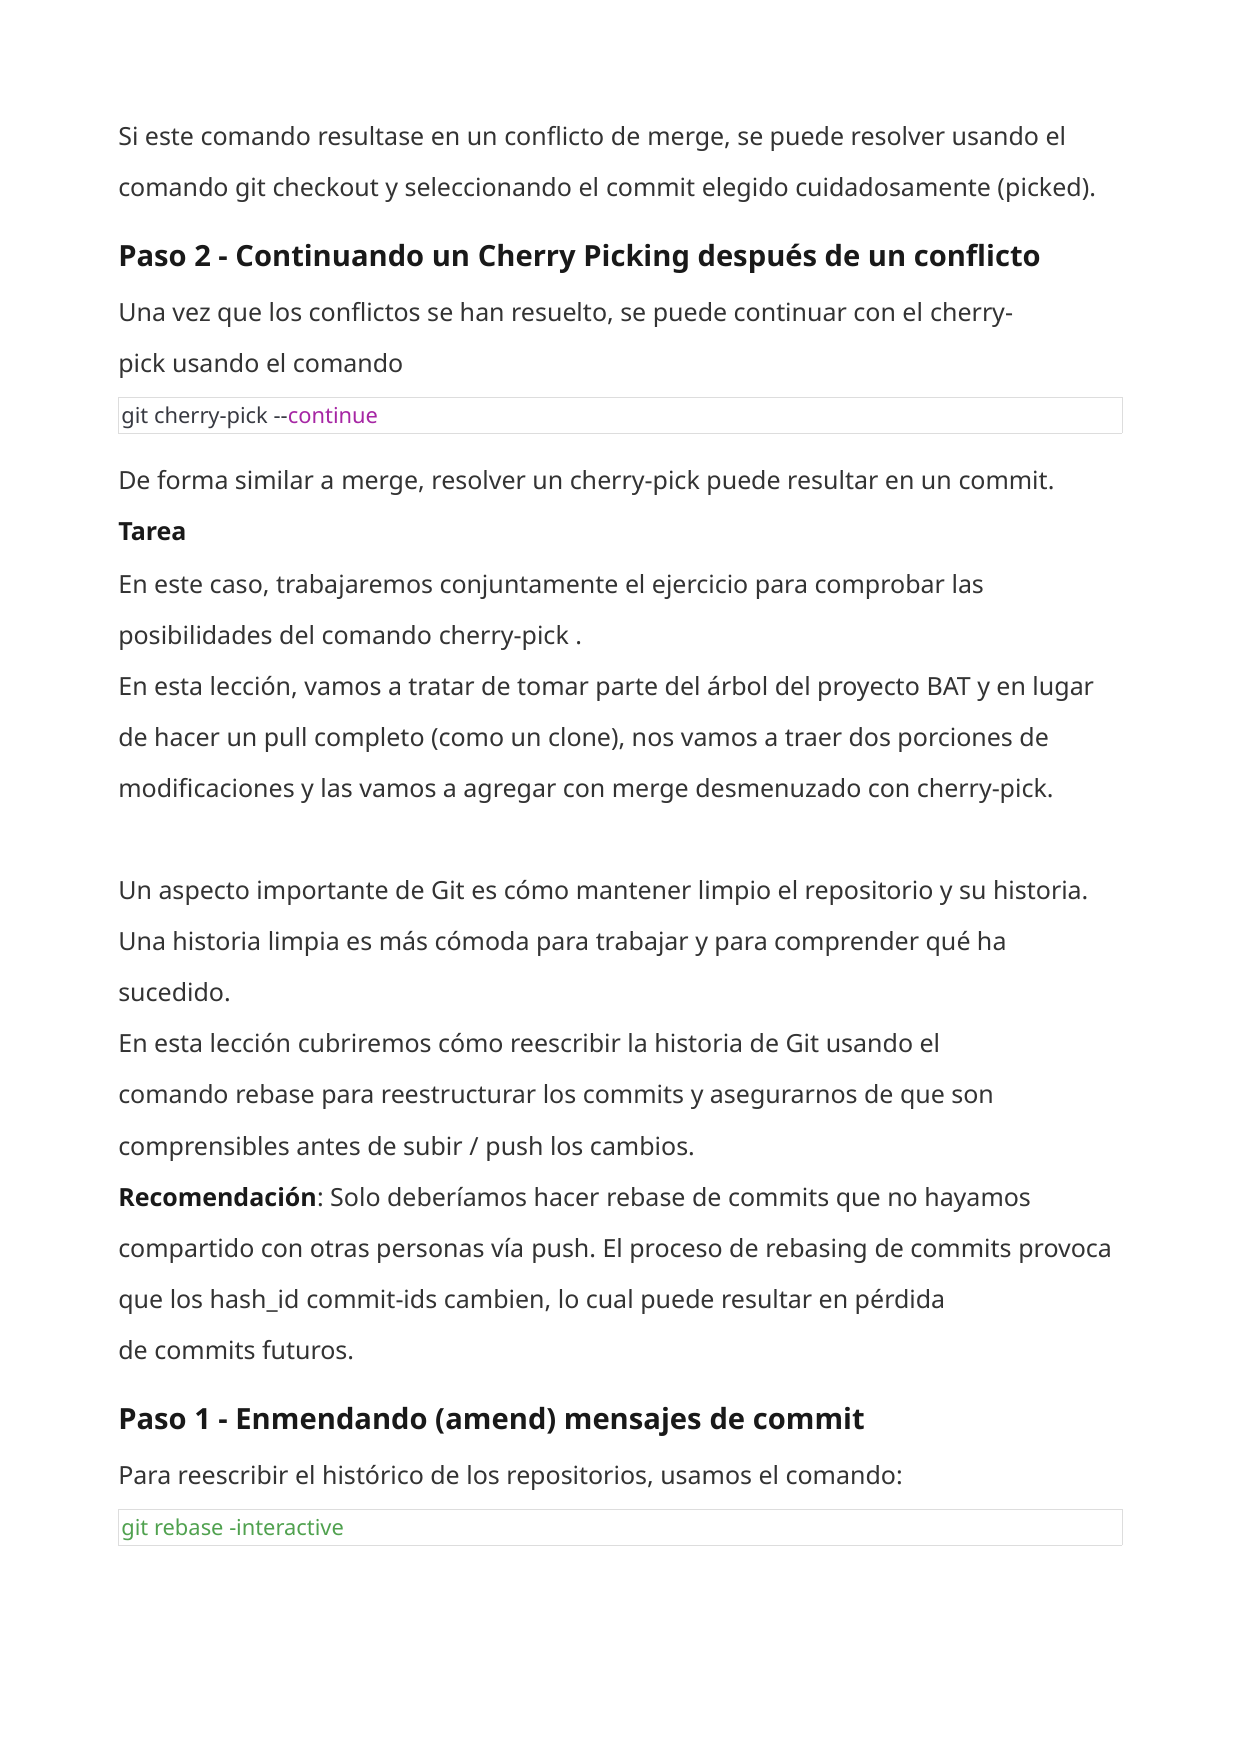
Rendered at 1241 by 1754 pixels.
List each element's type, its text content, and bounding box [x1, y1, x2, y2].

text git cherry-pick --continue [119, 398, 1122, 433]
text Para reescribir el histórico de los repositorios, usamos el comando: [118, 1458, 1122, 1492]
text Si este comando resultase en un conflicto de merge, se puede resolver usando el comando git checkout y seleccionando el commit elegido cuidadosamente (picked). [118, 118, 1122, 203]
text De forma similar a merge, resolver un cherry-pick puede resultar en un commit. [118, 462, 1122, 496]
text Recomendación: Solo deberíamos hacer rebase de commits que no hayamos compartido con otras personas vía push. El proceso de rebasing de commits provoca que los hash_id commit-ids cambien, lo cual puede resultar en pérdida de commits futuros. [118, 1179, 1122, 1366]
text Un aspecto importante de Git es cómo mantener limpio el repositorio y su historia. Una historia limpia es más cómoda para trabajar y para comprender qué ha sucedido. [118, 873, 1122, 1009]
subtitle Paso 2 - Continuando un Cherry Picking después de un conflicto [118, 235, 1122, 274]
text git rebase -interactive [119, 1510, 1122, 1545]
text Una vez que los conflictos se han resuelto, se puede continuar con el cherry-pick usando el comando [118, 295, 1122, 380]
subtitle Paso 1 - Enmendando (amend) mensajes de commit [118, 1398, 1122, 1438]
text En esta lección cubriremos cómo reescribir la historia de Git usando el comando rebase para reestructurar los commits y asegurarnos de que son comprensibles antes de subir / push los cambios. [118, 1026, 1122, 1162]
text En esta lección, vamos a tratar de tomar parte del árbol del proyecto BAT y en lugar de hacer un pull completo (como un clone), nos vamos a traer dos porciones de modificaciones y las vamos a agregar con merge desmenuzado con cherry-pick. [118, 669, 1122, 805]
text En este caso, trabajaremos conjuntamente el ejercicio para comprobar las posibilidades del comando cherry-pick . [118, 567, 1122, 652]
subtitle Tarea [118, 513, 1122, 547]
